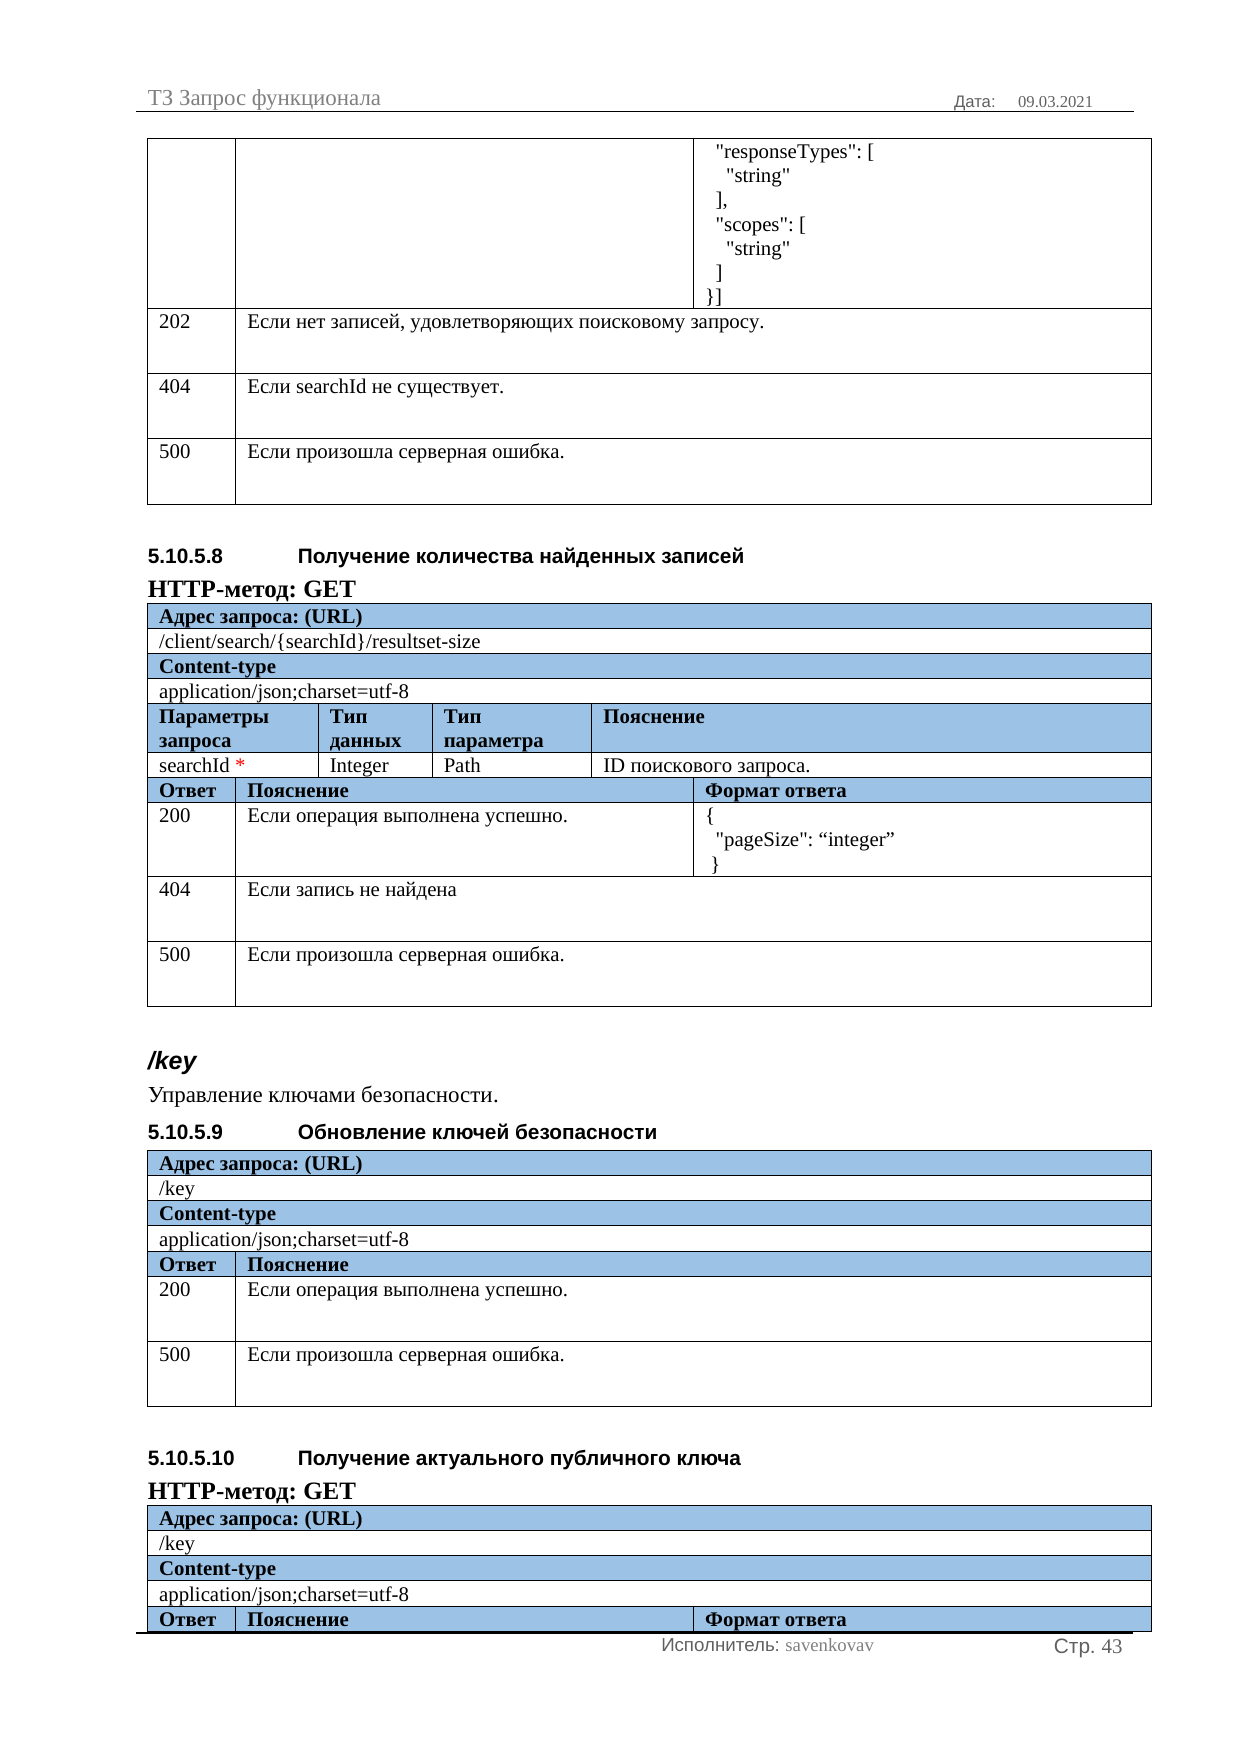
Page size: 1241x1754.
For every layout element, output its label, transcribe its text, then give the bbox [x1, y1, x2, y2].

text HTTP-метод: GET [148, 1476, 1152, 1505]
table_cell Пояснение [236, 778, 693, 802]
table_cell 500 [148, 1342, 235, 1406]
table_cell Ответ [148, 1252, 235, 1276]
table_cell Если операция выполнена успешно. [236, 803, 693, 876]
table_cell { "pageSize": “integer” } [694, 803, 1151, 876]
subtitle /key [148, 1046, 1152, 1075]
table_cell Пояснение [236, 1252, 1151, 1276]
table_cell Тип данных [319, 704, 432, 752]
subtitle Получение актуального публичного ключа [148, 1446, 1152, 1470]
table_cell Если операция выполнена успешно. [236, 1277, 1151, 1341]
table_cell Content-type [148, 1556, 1151, 1580]
text HTTP-метод: GET [148, 574, 1152, 602]
table_cell Если произошла серверная ошибка. [236, 942, 1151, 1006]
table_cell /key [148, 1176, 1151, 1200]
table_cell application/json;charset=utf-8 [148, 1581, 1151, 1606]
table_cell 200 [148, 1277, 235, 1341]
table_cell 500 [148, 942, 235, 1006]
table_cell Параметры запроса [148, 704, 318, 752]
table_header Адрес запроcа: (URL) [148, 1151, 1151, 1175]
table_cell Если произошла серверная ошибка. [236, 439, 1151, 504]
table_cell Тип параметра [433, 704, 591, 752]
table_cell Пояснение [592, 704, 1151, 752]
table_cell Пояснение [236, 1607, 693, 1631]
subtitle Получение количества найденных записей [148, 543, 1152, 567]
table_cell Integer [319, 753, 432, 777]
table_header Адрес запроcа: (URL) [148, 1506, 1151, 1530]
table_cell 500 [148, 439, 235, 504]
table_cell 404 [148, 374, 235, 438]
table_cell "responseTypes": [ "string" ], "scopes": [ "string" ] }] [694, 139, 1151, 308]
table_cell [236, 139, 693, 308]
table_cell 404 [148, 877, 235, 941]
table_cell Формат ответа [694, 1607, 1151, 1631]
table_cell Content-type [148, 1201, 1151, 1225]
table_cell Ответ [148, 1607, 235, 1631]
table_cell 200 [148, 803, 235, 876]
table_cell Если searchId не существует. [236, 374, 1151, 438]
table_cell Формат ответа [694, 778, 1151, 802]
table_header Адрес запроcа: (URL) [148, 604, 1151, 628]
table_cell Если нет записей, удовлетворяющих поисковому запросу. [236, 309, 1151, 373]
table_cell /key [148, 1531, 1151, 1555]
subtitle Обновление ключей безопасности [148, 1120, 1152, 1144]
table_cell [148, 139, 235, 308]
table_cell application/json;charset=utf-8 [148, 679, 1151, 703]
table_cell searchId * [148, 753, 318, 777]
table_cell Если запись не найдена [236, 877, 1151, 941]
table_cell /client/search/{searchId}/resultset-size [148, 629, 1151, 653]
table_cell application/json;charset=utf-8 [148, 1226, 1151, 1251]
text Управление ключами безопасности. [148, 1081, 1152, 1107]
table_cell Ответ [148, 778, 235, 802]
table_cell Content-type [148, 654, 1151, 678]
table_cell Path [433, 753, 591, 777]
table_cell 202 [148, 309, 235, 373]
table_cell Если произошла серверная ошибка. [236, 1342, 1151, 1406]
table_cell ID поискового запроса. [592, 753, 1151, 777]
